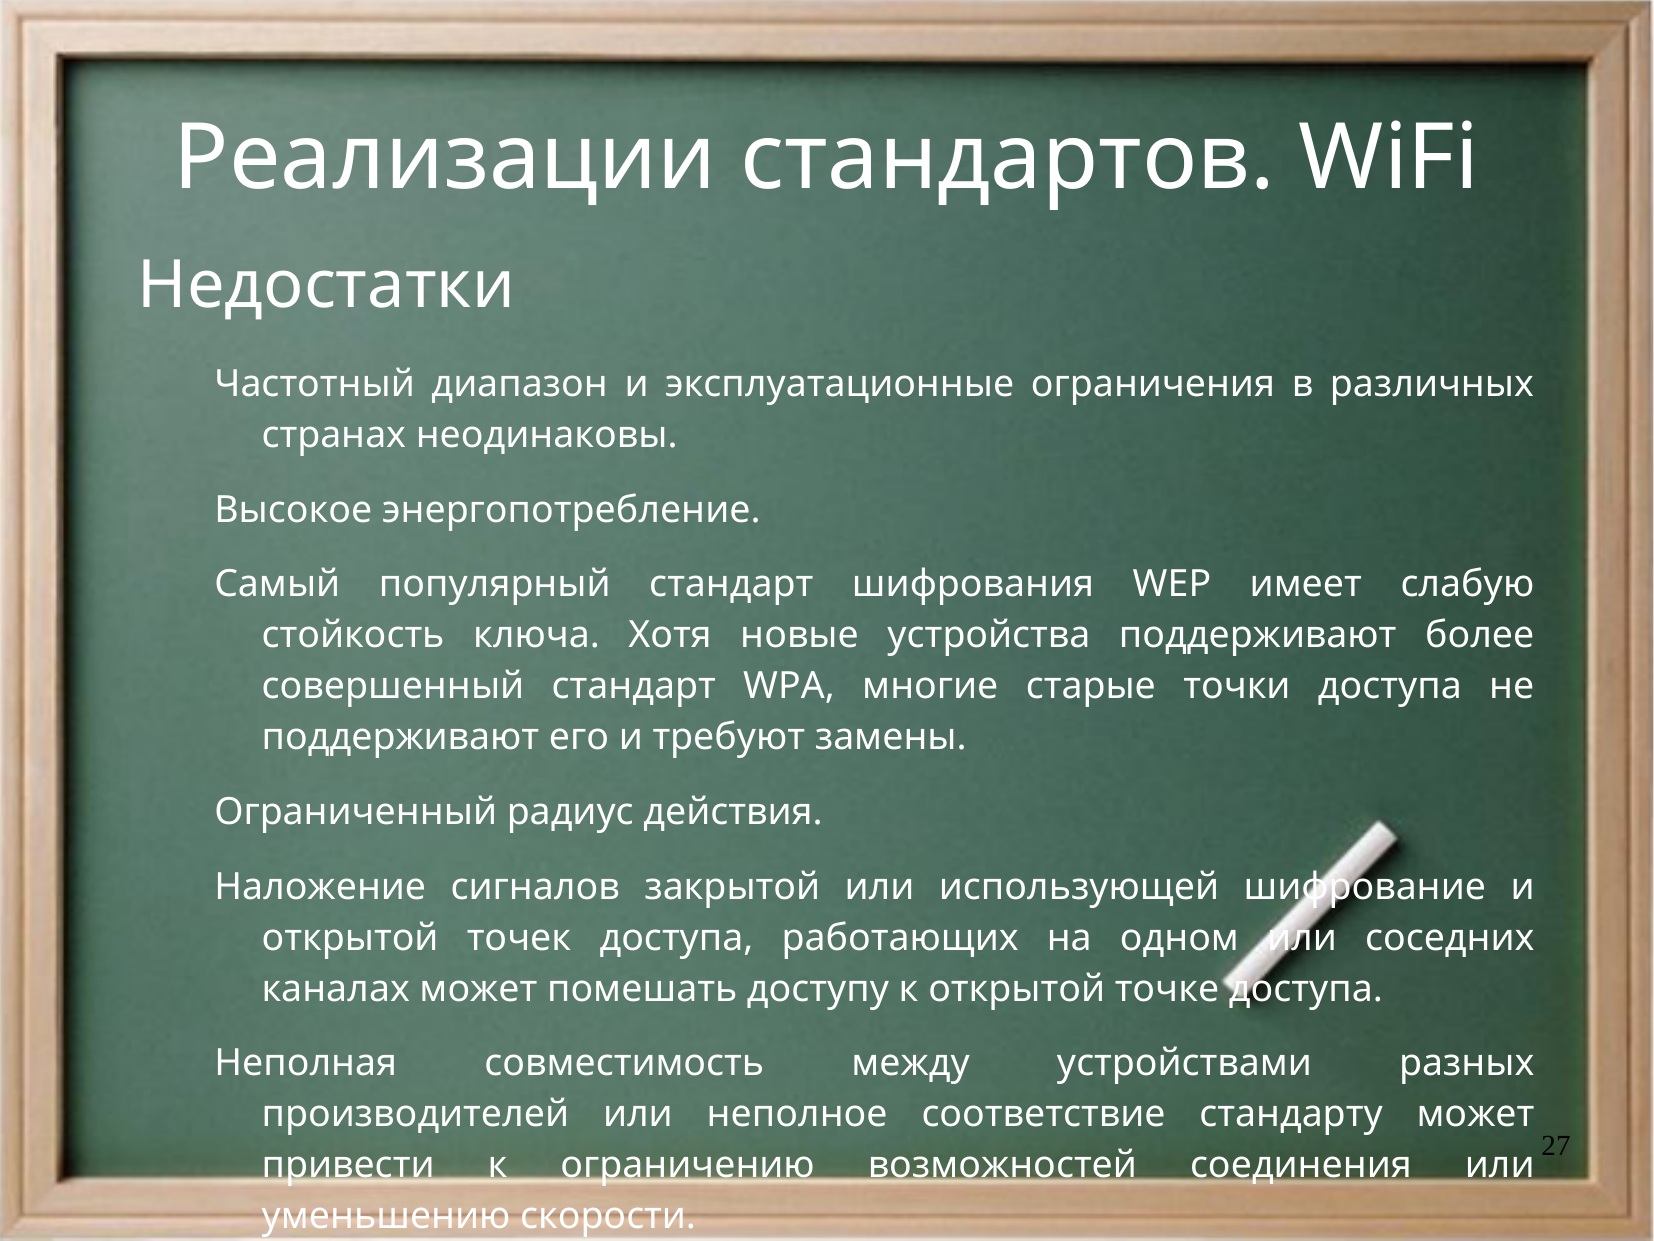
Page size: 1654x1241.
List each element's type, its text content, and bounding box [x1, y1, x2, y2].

list Недостатки Частотный диапазон и эксплуатационные ограничения в различных странах неодинаковы. Высокое энергопотребление. Самый популярный стандарт шифрования WEP имеет слабую стойкость ключа. Хотя новые устройства поддерживают более совершенный стандарт WPA, многие старые точки доступа не поддерживают его и требуют замены. Ограниченный радиус действия. Наложение сигналов закрытой или использующей шифрование и открытой точек доступа, работающих на одном или соседних каналах может помешать доступу к открытой точке доступа. Неполная совместимость между устройствами разных производителей или неполное соответствие стандарту может привести к ограничению возможностей соединения или уменьшению скорости. [119, 236, 1536, 1159]
title Реализации стандартов. WiFi [82, 49, 1571, 257]
picture [0, 0, 1654, 1241]
